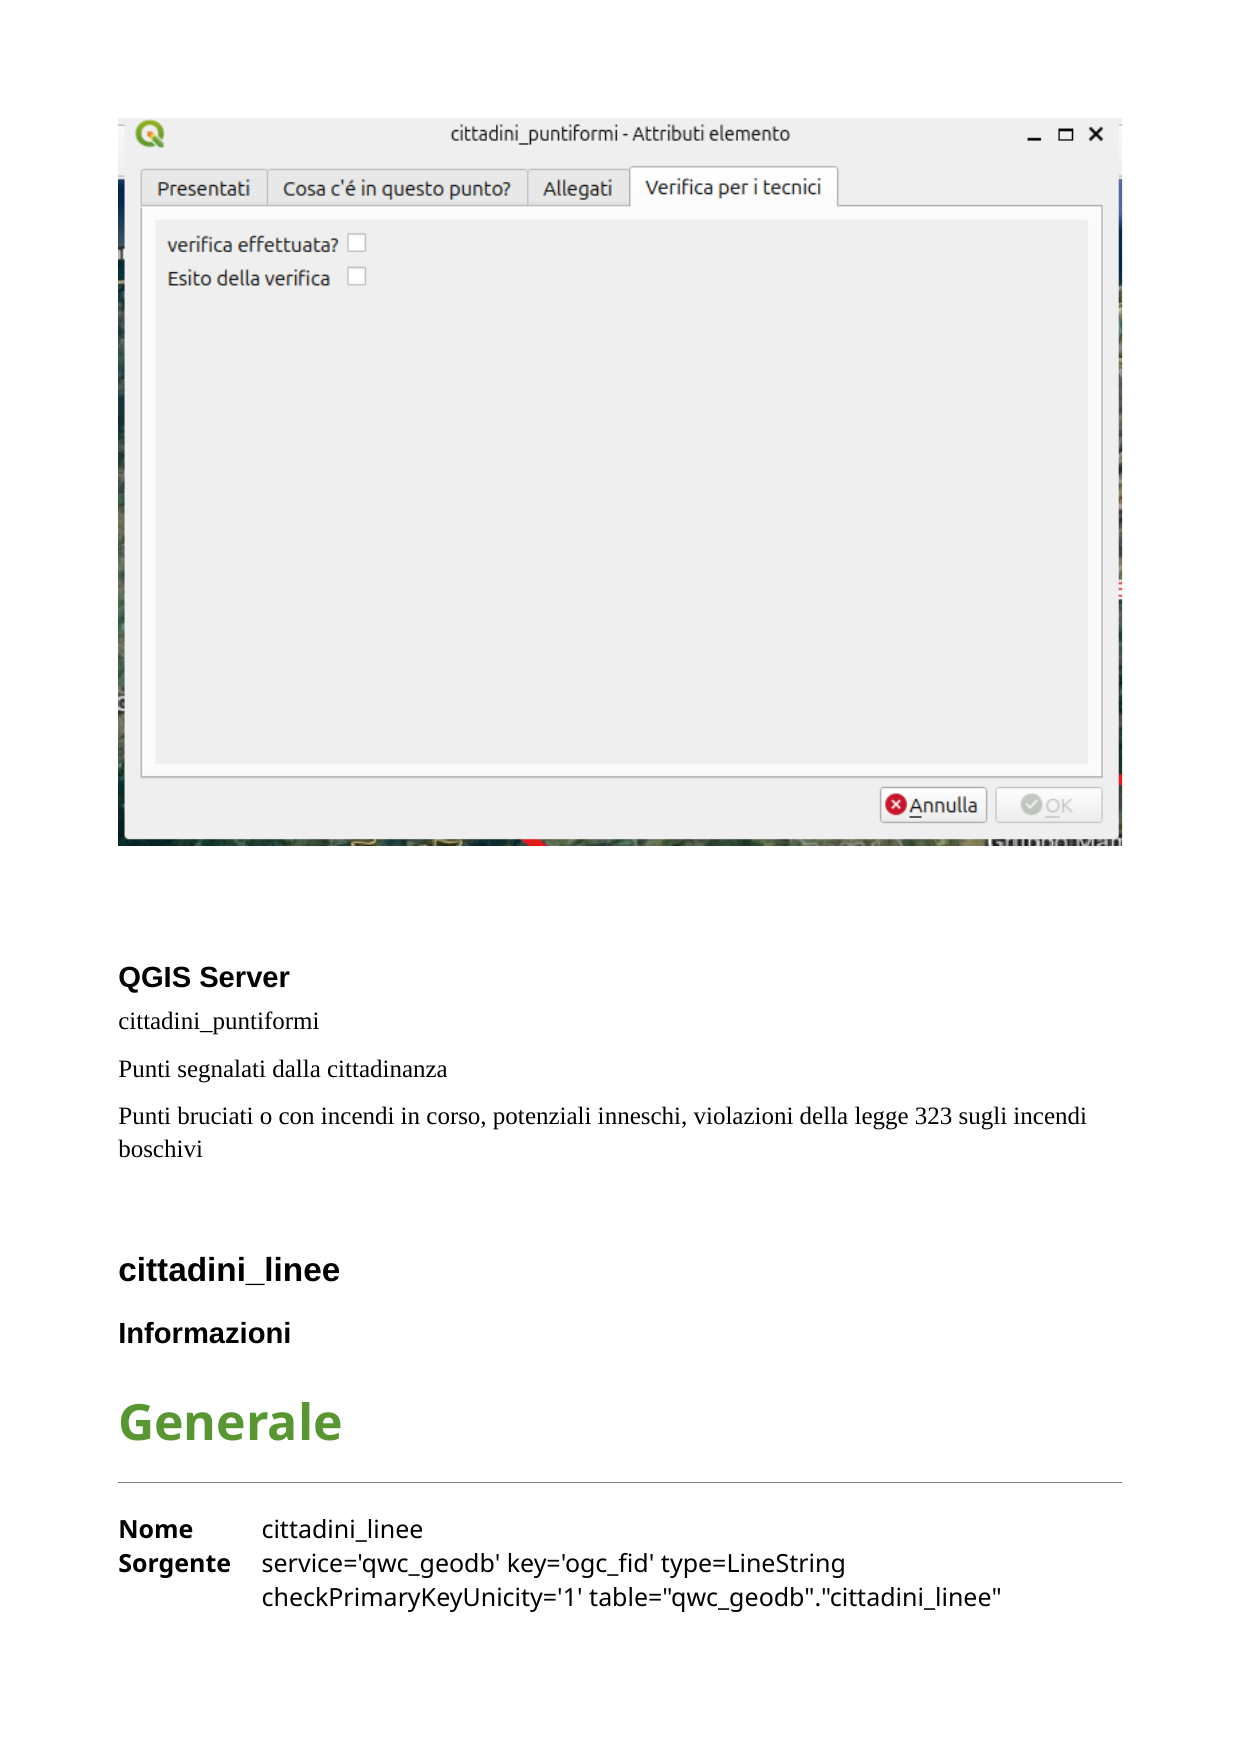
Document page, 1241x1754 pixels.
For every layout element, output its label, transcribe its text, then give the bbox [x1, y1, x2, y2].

table_header Nome [118, 1512, 261, 1546]
subtitle cittadini_linee [118, 1250, 1122, 1289]
text Punti bruciati o con incendi in corso, potenziali inneschi, violazioni della legge 323 sugli incendi boschivi [118, 1101, 1122, 1163]
subtitle Generale [118, 1387, 1122, 1455]
text cittadini_puntiformi [118, 1006, 1122, 1035]
table_cell Sorgente [118, 1546, 261, 1614]
subtitle QGIS Server [118, 960, 1122, 993]
text Punti segnalati dalla cittadinanza [118, 1054, 1122, 1082]
subtitle Informazioni [118, 1316, 1122, 1349]
table_header cittadini_linee [261, 1512, 1122, 1546]
table_cell service='qwc_geodb' key='ogc_fid' type=LineString checkPrimaryKeyUnicity='1' table="qwc_geodb"."cittadini_linee" [261, 1546, 1122, 1614]
picture [118, 118, 1123, 846]
